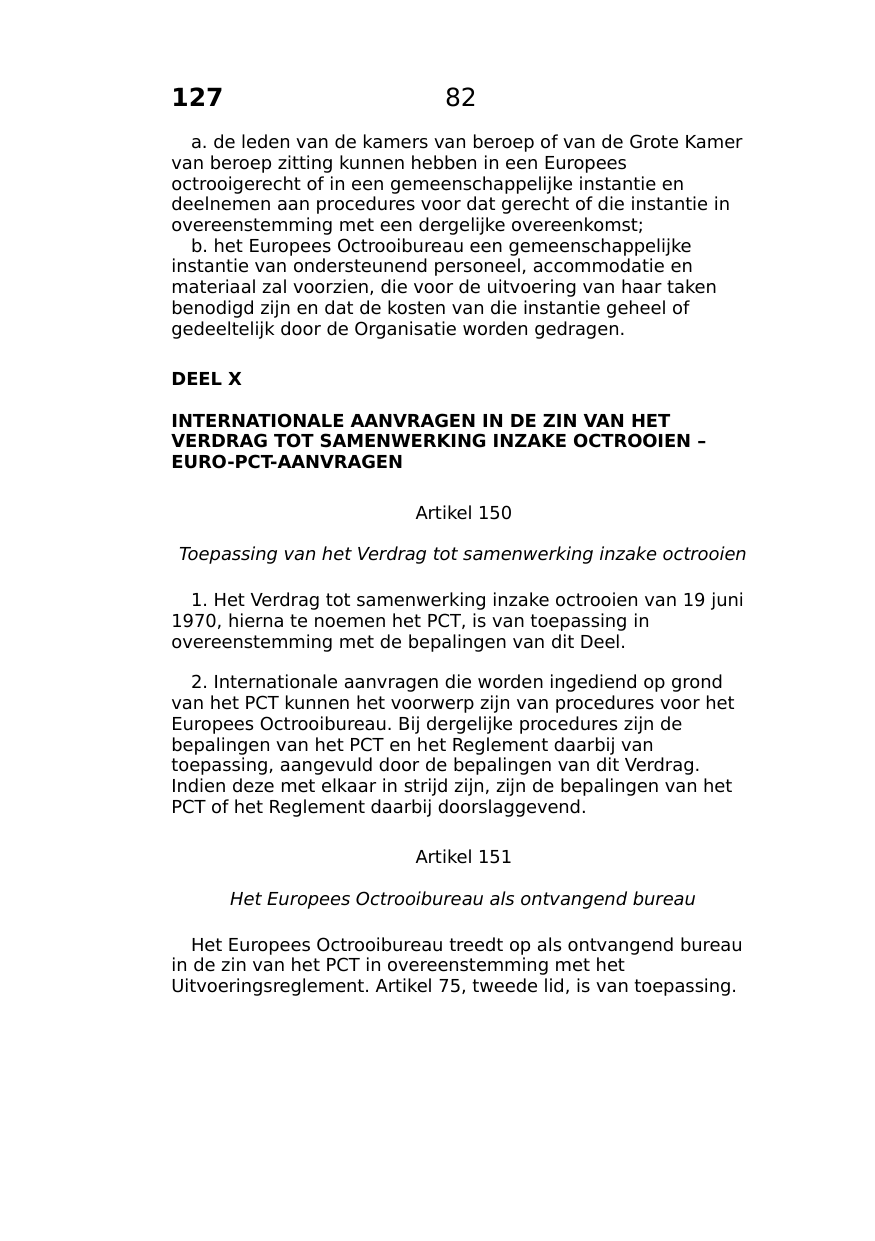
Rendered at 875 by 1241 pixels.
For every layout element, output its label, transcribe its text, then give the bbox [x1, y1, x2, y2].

subtitle Artikel 150 Toepassing van het Verdrag tot samenwerking inzake octrooien [171, 503, 756, 565]
text 2. Internationale aanvragen die worden ingediend op grond van het PCT kunnen het voorwerp zijn van procedures voor het Europees Octrooibureau. Bij dergelijke procedures zijn de bepalingen van het PCT en het Reglement daarbij van toepassing, aangevuld door de bepalingen van dit Verdrag. Indien deze met elkaar in strijd zijn, zijn de bepalingen van het PCT of het Reglement daarbij doorslaggevend. [171, 672, 756, 817]
subtitle Artikel 151 Het Europees Octrooibureau als ontvangend bureau [171, 847, 756, 909]
text b. het Europees Octrooibureau een gemeenschappelijke instantie van ondersteunend personeel, accommodatie en materiaal zal voorzien, die voor de uitvoering van haar taken benodigd zijn en dat de kosten van die instantie geheel of gedeeltelijk door de Organisatie worden gedragen. [171, 236, 756, 339]
subtitle DEEL X INTERNATIONALE AANVRAGEN IN DE ZIN VAN HET VERDRAG TOT SAMENWERKING INZAKE OCTROOIEN – EURO-PCT-AANVRAGEN [171, 369, 756, 473]
text a. de leden van de kamers van beroep of van de Grote Kamer van beroep zitting kunnen hebben in een Europees octrooigerecht of in een gemeenschappelijke instantie en deelnemen aan procedures voor dat gerecht of die instantie in overeenstemming met een dergelijke overeenkomst; [171, 132, 756, 236]
text 1. Het Verdrag tot samenwerking inzake octrooien van 19 juni 1970, hierna te noemen het PCT, is van toepassing in overeenstemming met de bepalingen van dit Deel. [171, 590, 756, 652]
text Het Europees Octrooibureau treedt op als ontvangend bureau in de zin van het PCT in overeenstemming met het Uitvoeringsreglement. Artikel 75, tweede lid, is van toepassing. [171, 934, 756, 997]
